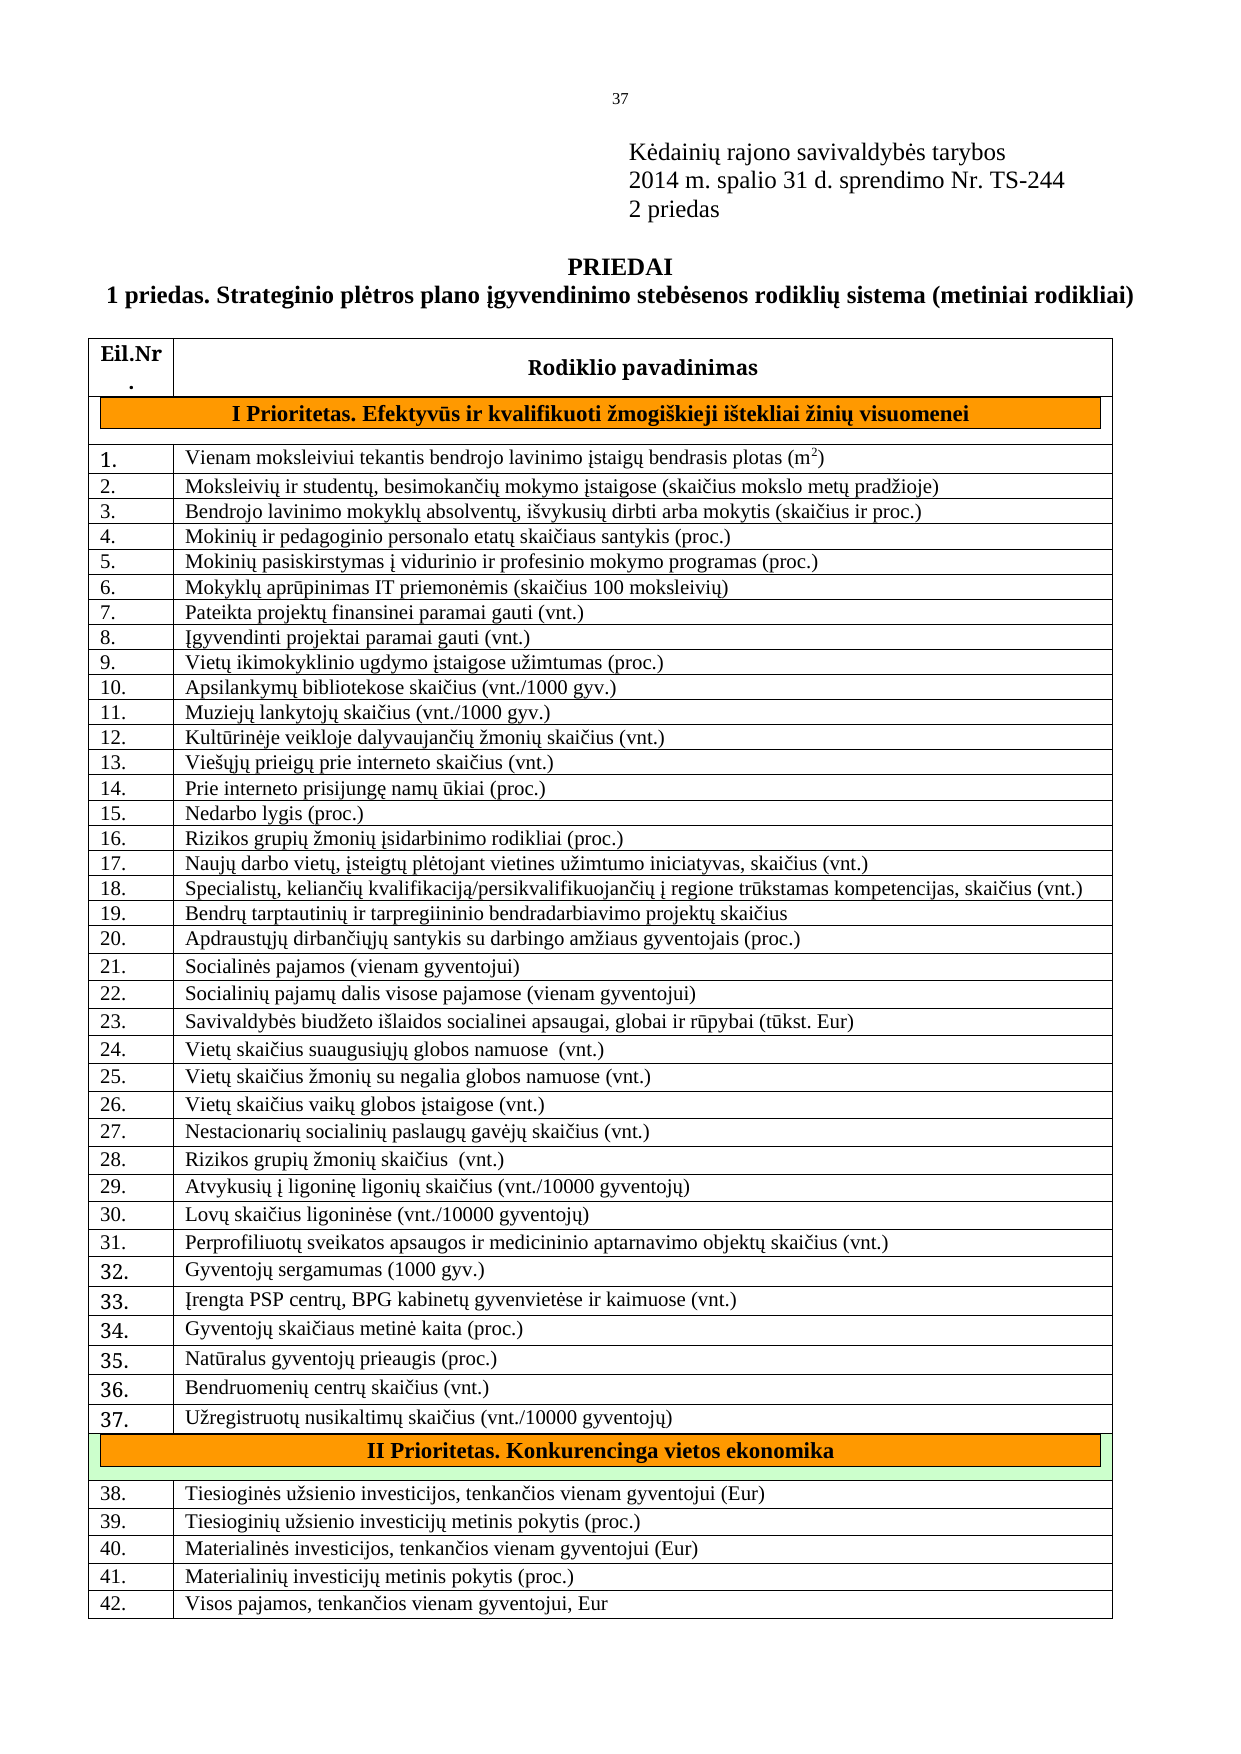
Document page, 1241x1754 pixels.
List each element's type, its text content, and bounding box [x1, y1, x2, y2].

table_cell Socialinių pajamų dalis visose pajamose (vienam gyventojui) [174, 981, 1112, 1008]
table_cell 5. [89, 550, 173, 573]
table_cell Visos pajamos, tenkančios vienam gyventojui, Eur [174, 1591, 1112, 1618]
table_cell Pateikta projektų finansinei paramai gauti (vnt.) [174, 600, 1112, 624]
table_cell 2. [89, 474, 173, 498]
table_cell Nedarbo lygis (proc.) [174, 801, 1112, 824]
table_cell 34. [89, 1316, 173, 1345]
table_cell 18. [89, 876, 173, 900]
text Kėdainių rajono savivaldybės tarybos [629, 137, 1152, 165]
table_cell Moksleivių ir studentų, besimokančių mokymo įstaigose (skaičius mokslo metų pradžioje) [174, 474, 1112, 498]
table_cell Bendruomenių centrų skaičius (vnt.) [174, 1375, 1112, 1404]
table_cell 27. [89, 1119, 173, 1146]
table_cell Apsilankymų bibliotekose skaičius (vnt./1000 gyv.) [174, 675, 1112, 699]
table_cell 13. [89, 750, 173, 774]
table_cell Tiesioginių užsienio investicijų metinis pokytis (proc.) [174, 1509, 1112, 1535]
text 1 priedas. Strateginio plėtros plano įgyvendinimo stebėsenos rodiklių sistema (metiniai rodikliai) [89, 280, 1152, 309]
table_cell 38. [89, 1481, 173, 1507]
table_cell Vienam moksleiviui tekantis bendrojo lavinimo įstaigų bendrasis plotas (m2) [174, 445, 1112, 473]
table_cell Nestacionarių socialinių paslaugų gavėjų skaičius (vnt.) [174, 1119, 1112, 1146]
table_cell Natūralus gyventojų prieaugis (proc.) [174, 1346, 1112, 1374]
table_cell 9. [89, 650, 173, 674]
table_cell 29. [89, 1175, 173, 1201]
table_cell 26. [89, 1092, 173, 1118]
table_cell Įrengta PSP centrų, BPG kabinetų gyvenvietėse ir kaimuose (vnt.) [174, 1287, 1112, 1315]
table_cell 33. [89, 1287, 173, 1315]
table_cell 37. [89, 1405, 173, 1433]
table_cell 35. [89, 1346, 173, 1374]
table_cell 8. [89, 625, 173, 649]
table_cell Vietų ikimokyklinio ugdymo įstaigose užimtumas (proc.) [174, 650, 1112, 674]
table_cell 41. [89, 1564, 173, 1590]
table_cell Naujų darbo vietų, įsteigtų plėtojant vietines užimtumo iniciatyvas, skaičius (vnt.) [174, 851, 1112, 875]
table_cell Lovų skaičius ligoninėse (vnt./10000 gyventojų) [174, 1202, 1112, 1229]
table_cell Bendrų tarptautinių ir tarpregiininio bendradarbiavimo projektų skaičius [174, 901, 1112, 925]
table_cell 25. [89, 1064, 173, 1091]
table_cell Rizikos grupių žmonių skaičius (vnt.) [174, 1147, 1112, 1173]
table_cell II Prioritetas. Konkurencinga vietos ekonomika [89, 1434, 1112, 1480]
table_cell 30. [89, 1202, 173, 1229]
table_cell 31. [89, 1230, 173, 1256]
table_cell Specialistų, keliančių kvalifikaciją/persikvalifikuojančių į regione trūkstamas kompetencijas, skaičius (vnt.) [174, 876, 1112, 900]
table_cell Socialinės pajamos (vienam gyventojui) [174, 954, 1112, 980]
table_cell 32. [89, 1257, 173, 1286]
table_cell Tiesioginės užsienio investicijos, tenkančios vienam gyventojui (Eur) [174, 1481, 1112, 1507]
table_cell 22. [89, 981, 173, 1008]
table_cell Materialinių investicijų metinis pokytis (proc.) [174, 1564, 1112, 1590]
table_cell Kultūrinėje veikloje dalyvaujančių žmonių skaičius (vnt.) [174, 725, 1112, 749]
table_cell 10. [89, 675, 173, 699]
text 2014 m. spalio 31 d. sprendimo Nr. TS-244 [629, 165, 1152, 194]
table_cell Apdraustųjų dirbančiųjų santykis su darbingo amžiaus gyventojais (proc.) [174, 926, 1112, 953]
table_cell Užregistruotų nusikaltimų skaičius (vnt./10000 gyventojų) [174, 1405, 1112, 1433]
table_cell 39. [89, 1509, 173, 1535]
table_cell 12. [89, 725, 173, 749]
table_cell Mokinių pasiskirstymas į vidurinio ir profesinio mokymo programas (proc.) [174, 550, 1112, 573]
table_cell Prie interneto prisijungę namų ūkiai (proc.) [174, 775, 1112, 799]
table_cell Gyventojų sergamumas (1000 gyv.) [174, 1257, 1112, 1286]
table_cell 20. [89, 926, 173, 953]
table_cell 36. [89, 1375, 173, 1404]
table_cell Viešųjų prieigų prie interneto skaičius (vnt.) [174, 750, 1112, 774]
table_cell 7. [89, 600, 173, 624]
table_cell 24. [89, 1036, 173, 1063]
table_cell 28. [89, 1147, 173, 1173]
table_cell 40. [89, 1536, 173, 1563]
table_cell 6. [89, 575, 173, 599]
table_cell Muziejų lankytojų skaičius (vnt./1000 gyv.) [174, 700, 1112, 724]
table_cell Atvykusių į ligoninę ligonių skaičius (vnt./10000 gyventojų) [174, 1175, 1112, 1201]
table_cell Vietų skaičius žmonių su negalia globos namuose (vnt.) [174, 1064, 1112, 1091]
text PRIEDAI [89, 252, 1152, 280]
table_cell 23. [89, 1009, 173, 1035]
table_header Eil.Nr. [89, 339, 173, 396]
table_cell Savivaldybės biudžeto išlaidos socialinei apsaugai, globai ir rūpybai (tūkst. Eur) [174, 1009, 1112, 1035]
table_cell Įgyvendinti projektai paramai gauti (vnt.) [174, 625, 1112, 649]
table_cell 19. [89, 901, 173, 925]
table_cell 1. [89, 445, 173, 473]
table_cell 21. [89, 954, 173, 980]
table_cell 42. [89, 1591, 173, 1618]
table_cell Mokyklų aprūpinimas IT priemonėmis (skaičius 100 moksleivių) [174, 575, 1112, 599]
table_cell I Prioritetas. Efektyvūs ir kvalifikuoti žmogiškieji ištekliai žinių visuomenei [89, 397, 1112, 444]
table_cell Perprofiliuotų sveikatos apsaugos ir medicininio aptarnavimo objektų skaičius (vnt.) [174, 1230, 1112, 1256]
table_cell 4. [89, 524, 173, 548]
table_cell 15. [89, 801, 173, 824]
table_cell 16. [89, 826, 173, 850]
table_cell 11. [89, 700, 173, 724]
table_cell 17. [89, 851, 173, 875]
table_cell 14. [89, 775, 173, 799]
table_cell Bendrojo lavinimo mokyklų absolventų, išvykusių dirbti arba mokytis (skaičius ir proc.) [174, 499, 1112, 523]
table_cell Vietų skaičius vaikų globos įstaigose (vnt.) [174, 1092, 1112, 1118]
table_cell Vietų skaičius suaugusiųjų globos namuose (vnt.) [174, 1036, 1112, 1063]
text 2 priedas [629, 194, 1152, 223]
table_cell Mokinių ir pedagoginio personalo etatų skaičiaus santykis (proc.) [174, 524, 1112, 548]
table_cell 3. [89, 499, 173, 523]
table_cell Materialinės investicijos, tenkančios vienam gyventojui (Eur) [174, 1536, 1112, 1563]
table_header Rodiklio pavadinimas [174, 339, 1112, 396]
table_cell Rizikos grupių žmonių įsidarbinimo rodikliai (proc.) [174, 826, 1112, 850]
table_cell Gyventojų skaičiaus metinė kaita (proc.) [174, 1316, 1112, 1345]
